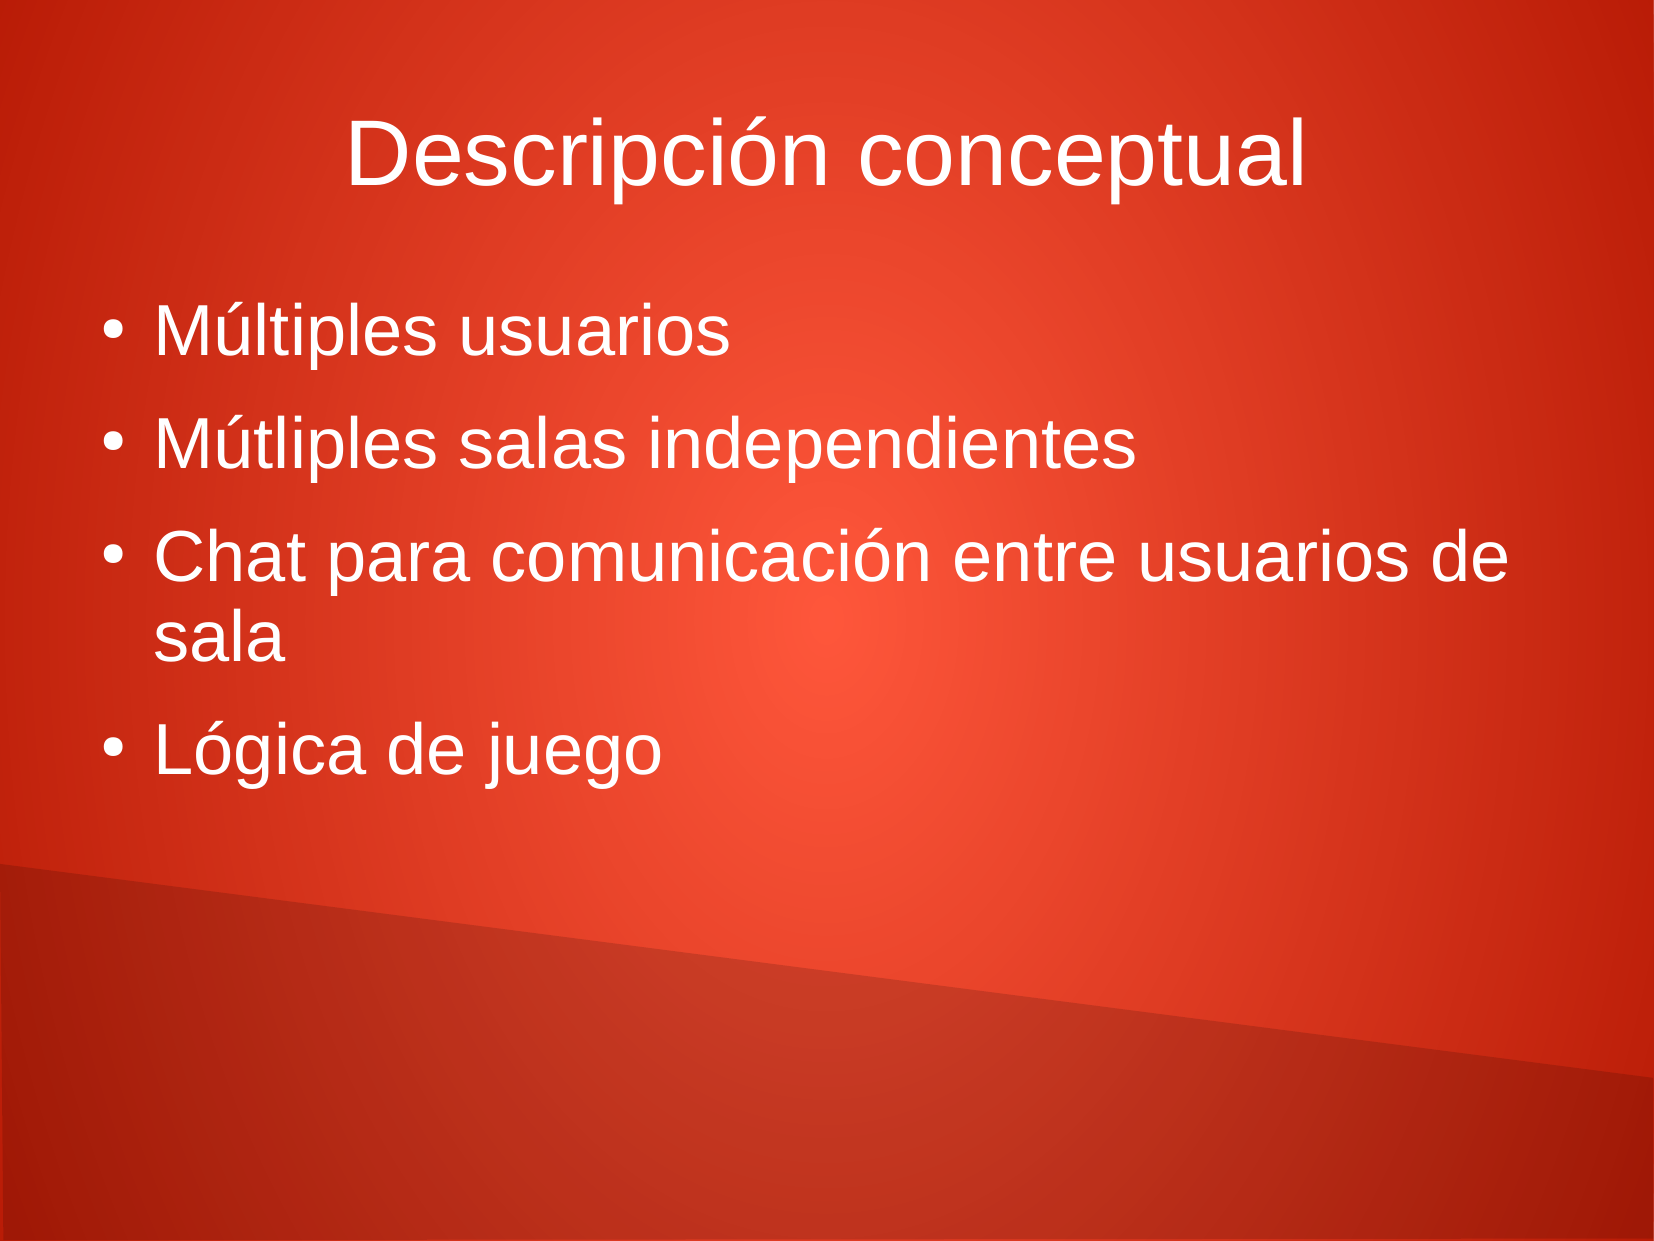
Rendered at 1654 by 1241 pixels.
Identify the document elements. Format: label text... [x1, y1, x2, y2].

list Múltiples usuarios Mútliples salas independientes Chat para comunicación entre usuarios de sala Lógica de juego [82, 290, 1571, 1010]
title Descripción conceptual [82, 49, 1571, 257]
